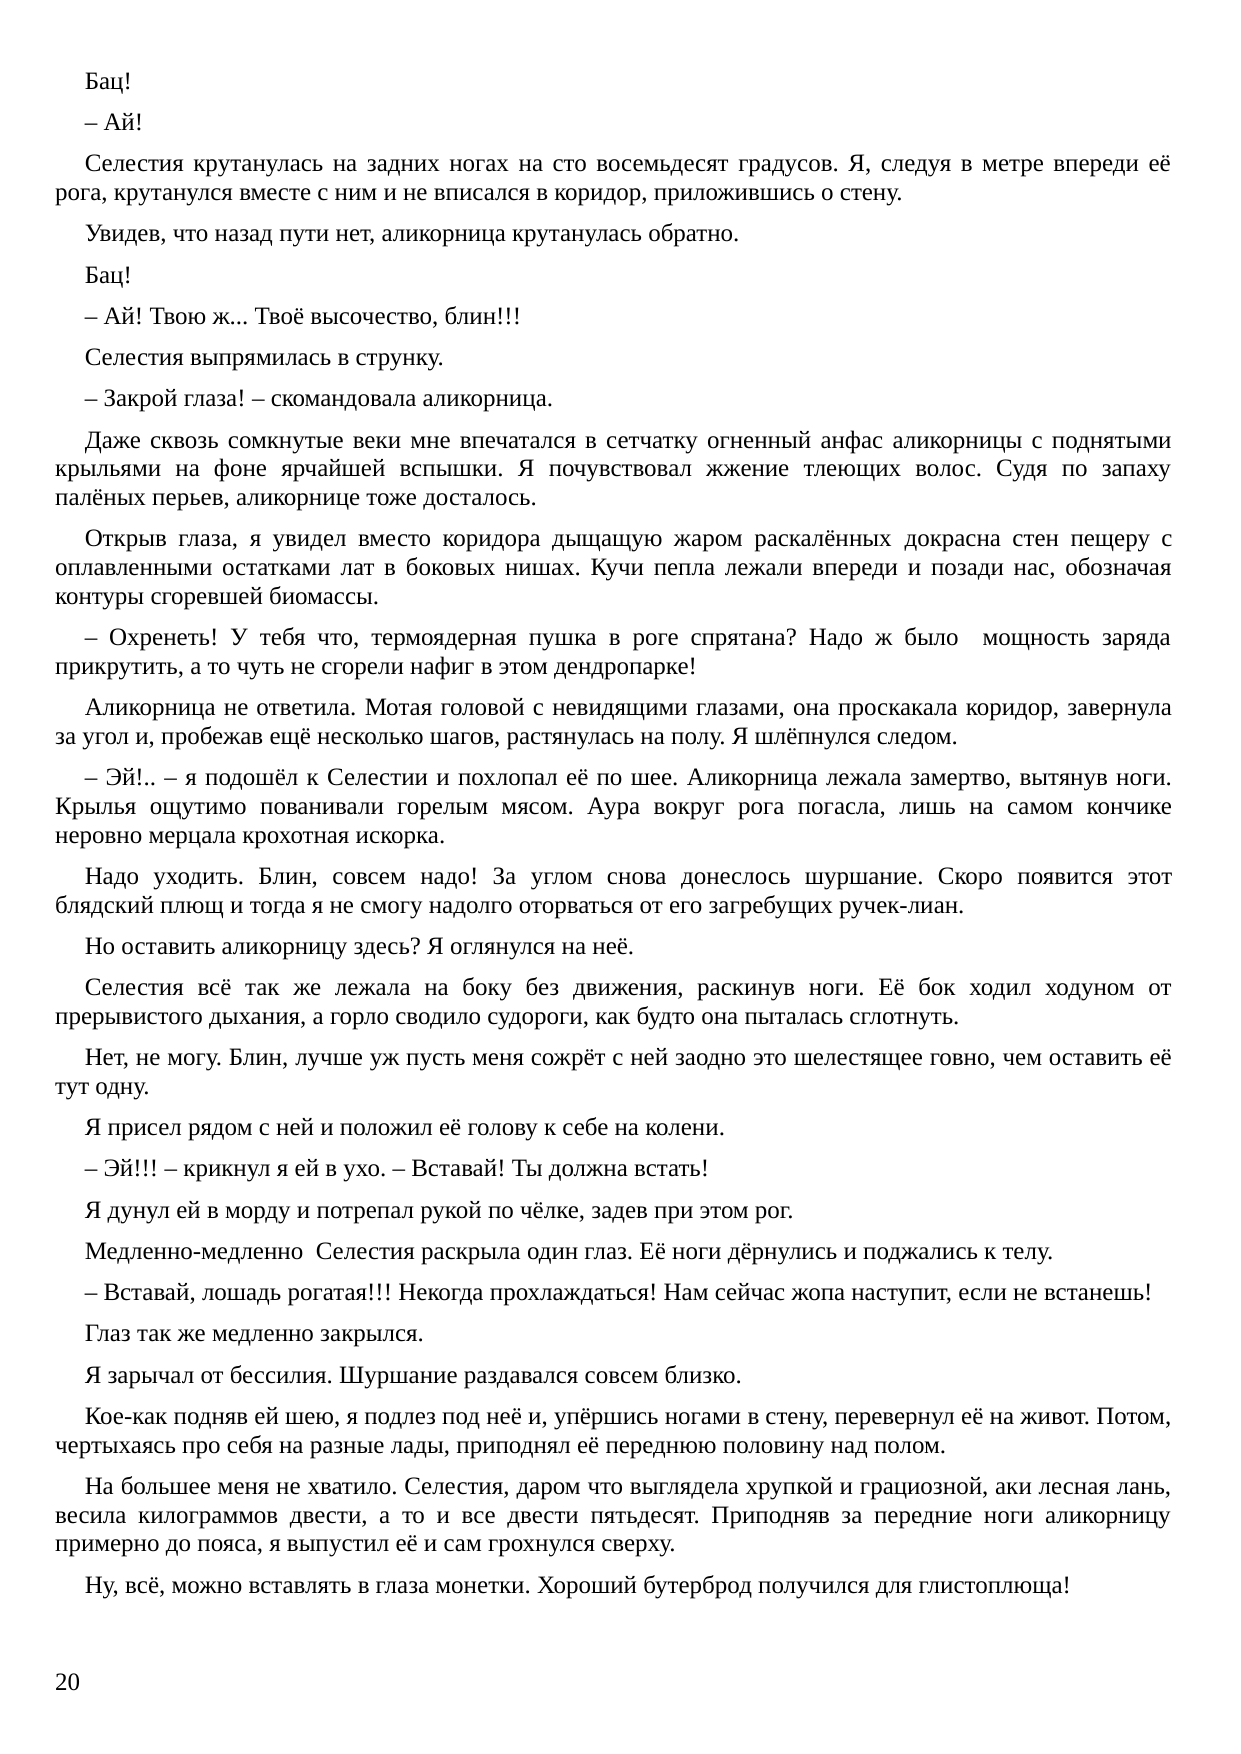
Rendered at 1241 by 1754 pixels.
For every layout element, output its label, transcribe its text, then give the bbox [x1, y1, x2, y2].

text – Закрой глаза! – скомандовала аликорница. [55, 383, 1173, 412]
text Ну, всё, можно вставлять в глаза монетки. Хороший бутерброд получился для глистоплюща! [55, 1570, 1173, 1598]
text Я зарычал от бессилия. Шуршание раздавался совсем близко. [55, 1360, 1173, 1388]
text Селестия крутанулась на задних ногах на сто восемьдесят градусов. Я, следуя в метре впереди её рога, крутанулся вместе с ним и не вписался в коридор, приложившись о стену. [55, 148, 1173, 206]
text Даже сквозь сомкнутые веки мне впечатался в сетчатку огненный анфас аликорницы с поднятыми крыльями на фоне ярчайшей вспышки. Я почувствовал жжение тлеющих волос. Судя по запаху палёных перьев, аликорнице тоже досталось. [55, 425, 1173, 511]
text На большее меня не хватило. Селестия, даром что выглядела хрупкой и грациозной, аки лесная лань, весила килограммов двести, а то и все двести пятьдесят. Приподняв за передние ноги аликорницу примерно до пояса, я выпустил её и сам грохнулся сверху. [55, 1471, 1173, 1557]
text – Ай! [55, 107, 1173, 136]
text – Охренеть! У тебя что, термоядерная пушка в роге спрятана? Надо ж было мощность заряда прикрутить, а то чуть не сгорели нафиг в этом дендропарке! [55, 622, 1173, 680]
text Увидев, что назад пути нет, аликорница крутанулась обратно. [55, 218, 1173, 247]
text Кое-как подняв ей шею, я подлез под неё и, упёршись ногами в стену, перевернул её на живот. Потом, чертыхаясь про себя на разные лады, приподнял её переднюю половину над полом. [55, 1401, 1173, 1458]
text Медленно-медленно Селестия раскрыла один глаз. Её ноги дёрнулись и поджались к телу. [55, 1236, 1173, 1265]
text Бац! [55, 66, 1173, 95]
text Я дунул ей в морду и потрепал рукой по чёлке, задев при этом рог. [55, 1195, 1173, 1223]
text – Ай! Твою ж... Твоё высочество, блин!!! [55, 301, 1173, 330]
text – Эй!.. – я подошёл к Селестии и похлопал её по шее. Аликорница лежала замертво, вытянув ноги. Крылья ощутимо пованивали горелым мясом. Аура вокруг рога погасла, лишь на самом кончике неровно мерцала крохотная искорка. [55, 762, 1173, 848]
text Селестия выпрямилась в струнку. [55, 342, 1173, 371]
text Я присел рядом с ней и положил её голову к себе на колени. [55, 1112, 1173, 1141]
text – Эй!!! – крикнул я ей в ухо. – Вставай! Ты должна встать! [55, 1153, 1173, 1182]
text Открыв глаза, я увидел вместо коридора дыщащую жаром раскалённых докрасна стен пещеру с оплавленными остатками лат в боковых нишах. Кучи пепла лежали впереди и позади нас, обозначая контуры сгоревшей биомассы. [55, 523, 1173, 610]
text Аликорница не ответила. Мотая головой с невидящими глазами, она проскакала коридор, завернула за угол и, пробежав ещё несколько шагов, растянулась на полу. Я шлёпнулся следом. [55, 692, 1173, 750]
text Нет, не могу. Блин, лучше уж пусть меня сожрёт с ней заодно это шелестящее говно, чем оставить её тут одну. [55, 1042, 1173, 1100]
text Надо уходить. Блин, совсем надо! За углом снова донеслось шуршание. Скоро появится этот блядский плющ и тогда я не смогу надолго оторваться от его загребущих ручек-лиан. [55, 861, 1173, 918]
text – Вставай, лошадь рогатая!!! Некогда прохлаждаться! Нам сейчас жопа наступит, если не встанешь! [55, 1277, 1173, 1306]
text Селестия всё так же лежала на боку без движения, раскинув ноги. Её бок ходил ходуном от прерывистого дыхания, а горло сводило судороги, как будто она пыталась сглотнуть. [55, 972, 1173, 1030]
text Бац! [55, 260, 1173, 288]
text Глаз так же медленно закрылся. [55, 1318, 1173, 1347]
text Но оставить аликорницу здесь? Я оглянулся на неё. [55, 931, 1173, 960]
